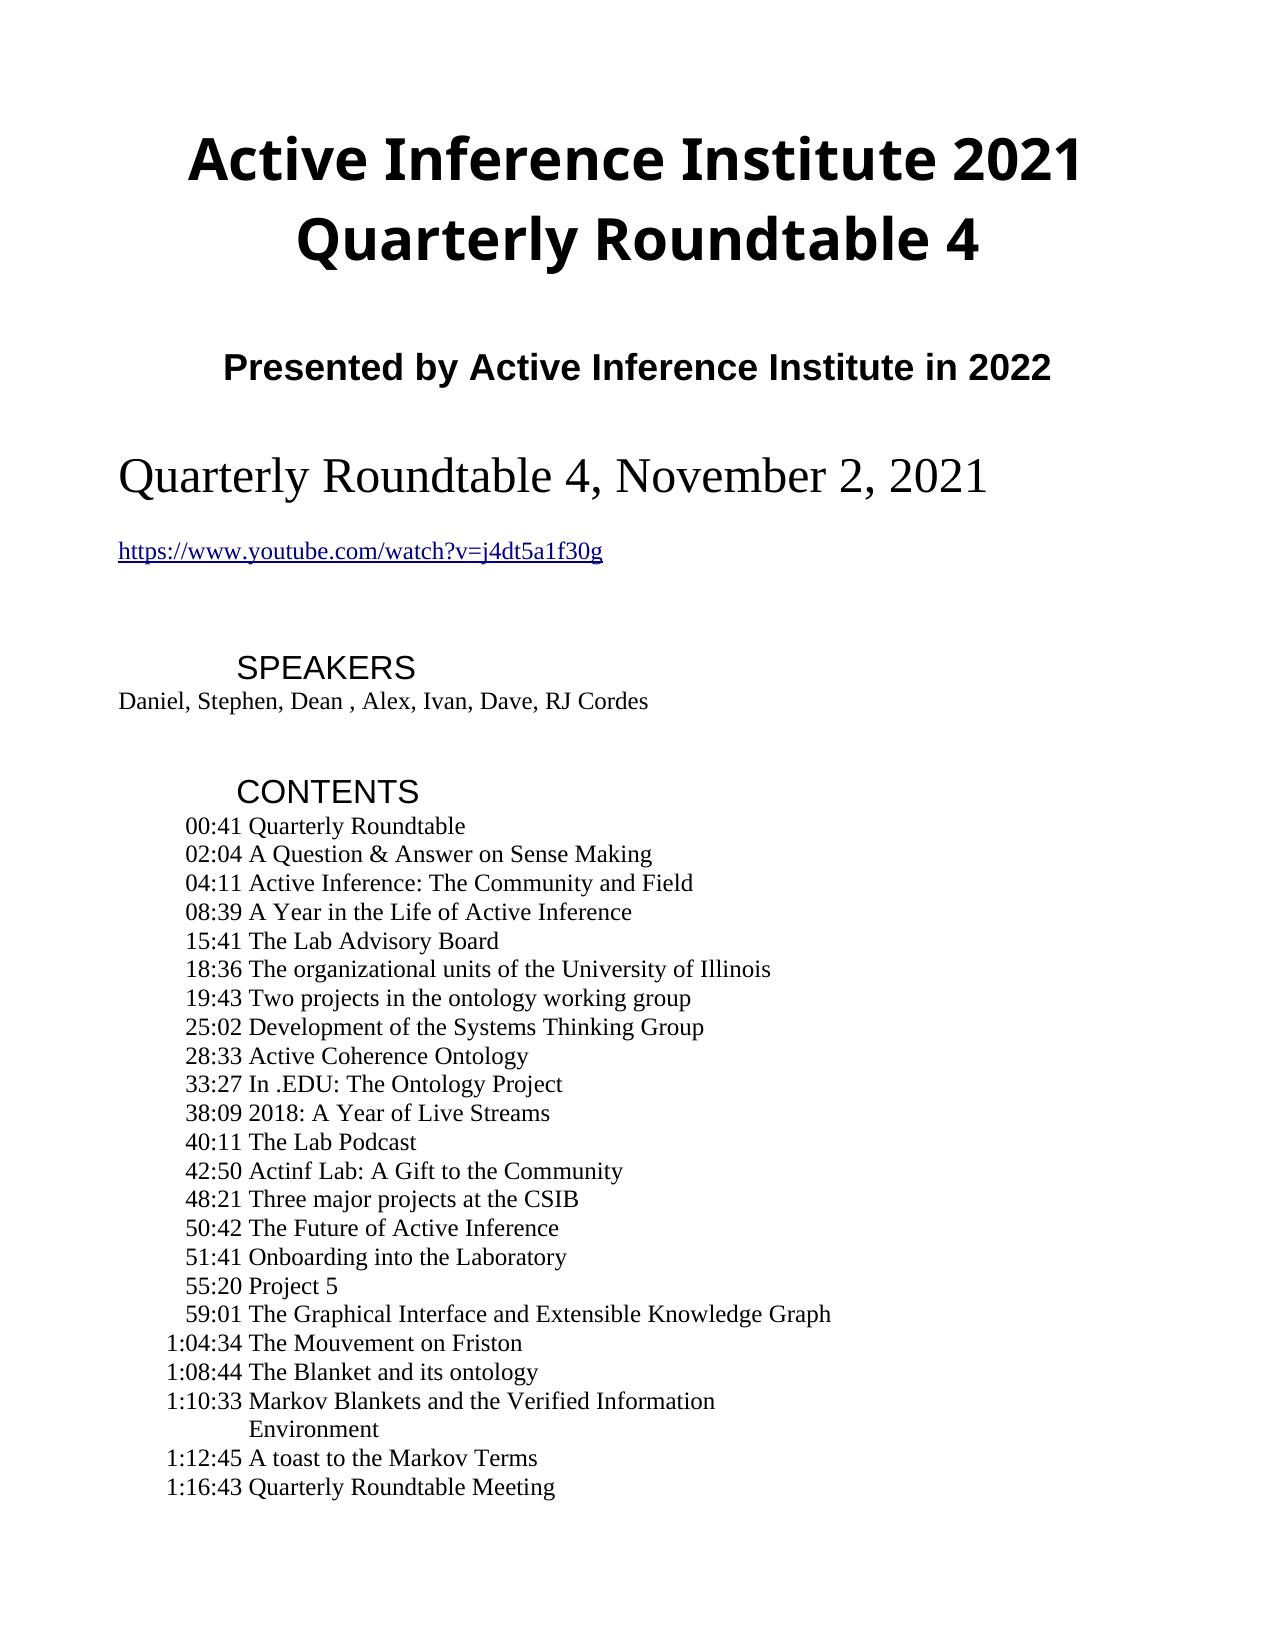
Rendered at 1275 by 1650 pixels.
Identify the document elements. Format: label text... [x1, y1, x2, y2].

table_cell 38:09 [112, 1098, 245, 1127]
table_cell Quarterly Roundtable Meeting [245, 1472, 855, 1501]
subtitle Quarterly Roundtable 4, November 2, 2021 [118, 446, 1157, 503]
text https://www.youtube.com/watch?v=j4dt5a1f30g [118, 536, 1157, 565]
table_cell The Graphical Interface and Extensible Knowledge Graph [245, 1300, 855, 1328]
table_cell The Lab Podcast [245, 1127, 855, 1156]
table_header 00:41 [112, 811, 245, 839]
table_cell Project 5 [245, 1271, 855, 1299]
table_cell 50:42 [112, 1213, 245, 1242]
table_cell 15:41 [112, 926, 245, 954]
table_cell 40:11 [112, 1127, 245, 1156]
table_header Quarterly Roundtable [245, 811, 855, 839]
table_cell In .EDU: The Ontology Project [245, 1070, 855, 1098]
table_cell 1:12:45 [112, 1443, 245, 1472]
table_cell 1:16:43 [112, 1472, 245, 1501]
table_cell 18:36 [112, 955, 245, 983]
table_cell 42:50 [112, 1156, 245, 1184]
subtitle Presented by Active Inference Institute in 2022 [118, 345, 1157, 388]
table_cell 2018: A Year of Live Streams [245, 1098, 855, 1127]
table_cell A toast to the Markov Terms [245, 1443, 855, 1472]
table_cell Active Coherence Ontology [245, 1041, 855, 1069]
title Active Inference Institute 2021 Quarterly Roundtable 4 [118, 118, 1157, 277]
table_cell 48:21 [112, 1185, 245, 1213]
table_cell Two projects in the ontology working group [245, 983, 855, 1012]
table_cell Actinf Lab: A Gift to the Community [245, 1156, 855, 1184]
subtitle SPEAKERS [118, 648, 1157, 686]
text Daniel, Stephen, Dean , Alex, Ivan, Dave, RJ Cordes [118, 686, 1157, 715]
table_cell Markov Blankets and the Verified Information Environment [245, 1386, 855, 1443]
table_cell 02:04 [112, 840, 245, 868]
table_cell A Question & Answer on Sense Making [245, 840, 855, 868]
table_cell The Future of Active Inference [245, 1213, 855, 1242]
table_cell Three major projects at the CSIB [245, 1185, 855, 1213]
table_cell The organizational units of the University of Illinois [245, 955, 855, 983]
table_cell A Year in the Life of Active Inference [245, 897, 855, 926]
table_cell Onboarding into the Laboratory [245, 1242, 855, 1271]
table_cell The Lab Advisory Board [245, 926, 855, 954]
table_cell Development of the Systems Thinking Group [245, 1012, 855, 1041]
table_cell 55:20 [112, 1271, 245, 1299]
table_cell 1:10:33 [112, 1386, 245, 1443]
table_cell 59:01 [112, 1300, 245, 1328]
table_cell 1:04:34 [112, 1328, 245, 1357]
table_cell 08:39 [112, 897, 245, 926]
table_cell Active Inference: The Community and Field [245, 868, 855, 897]
table_cell 04:11 [112, 868, 245, 897]
table_cell 51:41 [112, 1242, 245, 1271]
table_cell 33:27 [112, 1070, 245, 1098]
subtitle CONTENTS [118, 772, 1157, 811]
table_cell 25:02 [112, 1012, 245, 1041]
table_cell 28:33 [112, 1041, 245, 1069]
table_cell The Blanket and its ontology [245, 1357, 855, 1386]
table_cell 1:08:44 [112, 1357, 245, 1386]
table_cell The Mouvement on Friston [245, 1328, 855, 1357]
table_cell 19:43 [112, 983, 245, 1012]
